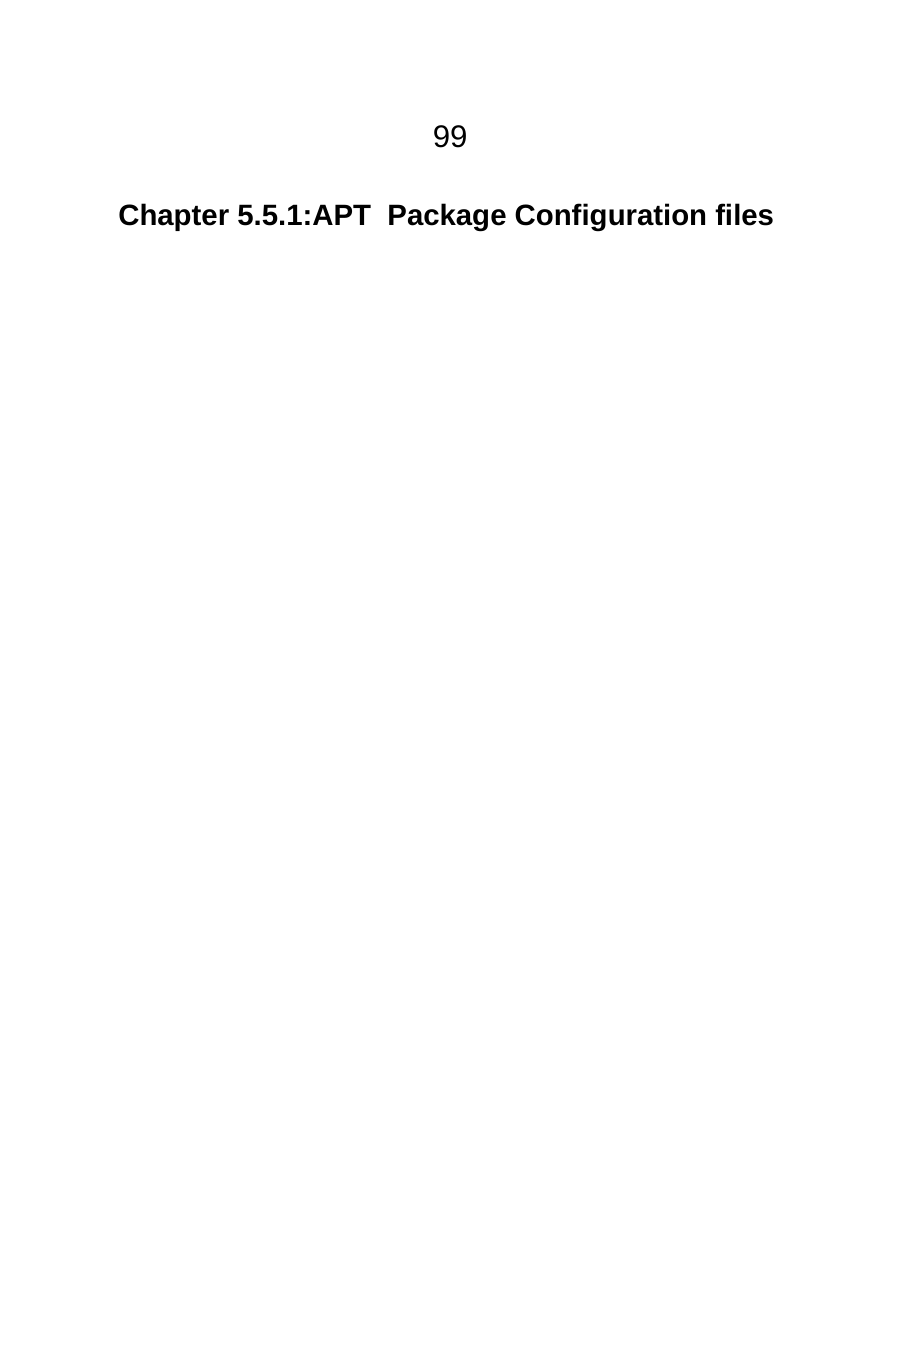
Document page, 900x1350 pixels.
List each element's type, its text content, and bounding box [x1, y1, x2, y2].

subtitle Chapter 5.5.1:APT Package Configuration files [118, 198, 782, 232]
